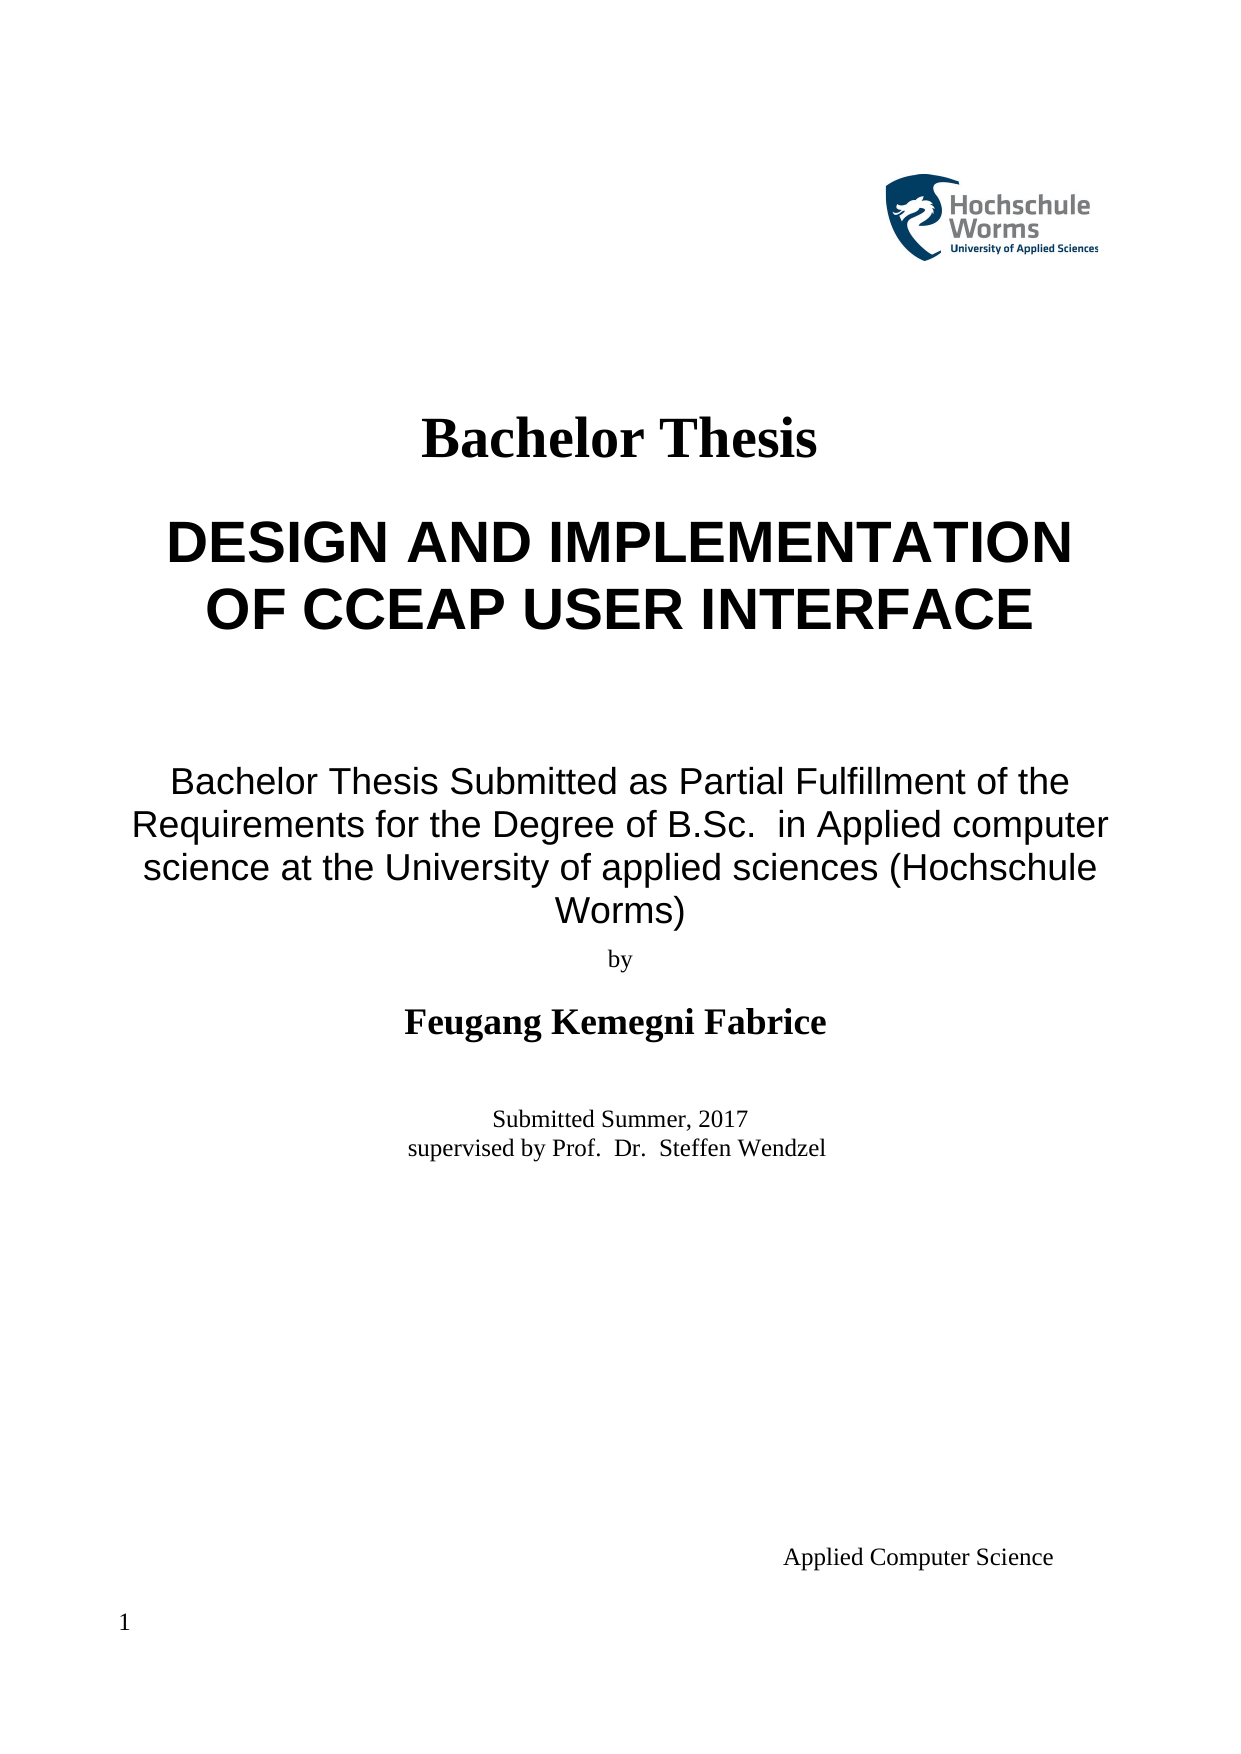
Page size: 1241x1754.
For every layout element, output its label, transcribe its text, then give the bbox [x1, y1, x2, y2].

subtitle Bachelor Thesis Submitted as Partial Fulfillment of the Requirements for the Degree of B.Sc. in Applied computer science at the University of applied sciences (Hochschule Worms) [118, 759, 1122, 931]
subtitle Feugang Kemegni Fabrice [118, 999, 1122, 1042]
text Submitted Summer, 2017 supervised by Prof. Dr. Steffen Wendzel [118, 1104, 1122, 1190]
text by [118, 944, 1122, 973]
picture [885, 174, 1099, 261]
text Applied Computer Science [118, 1542, 1122, 1571]
title Bachelor Thesis [118, 403, 1122, 470]
title DESIGN AND IMPLEMENTATION OF CCEAP USER INTERFACE [118, 508, 1122, 642]
